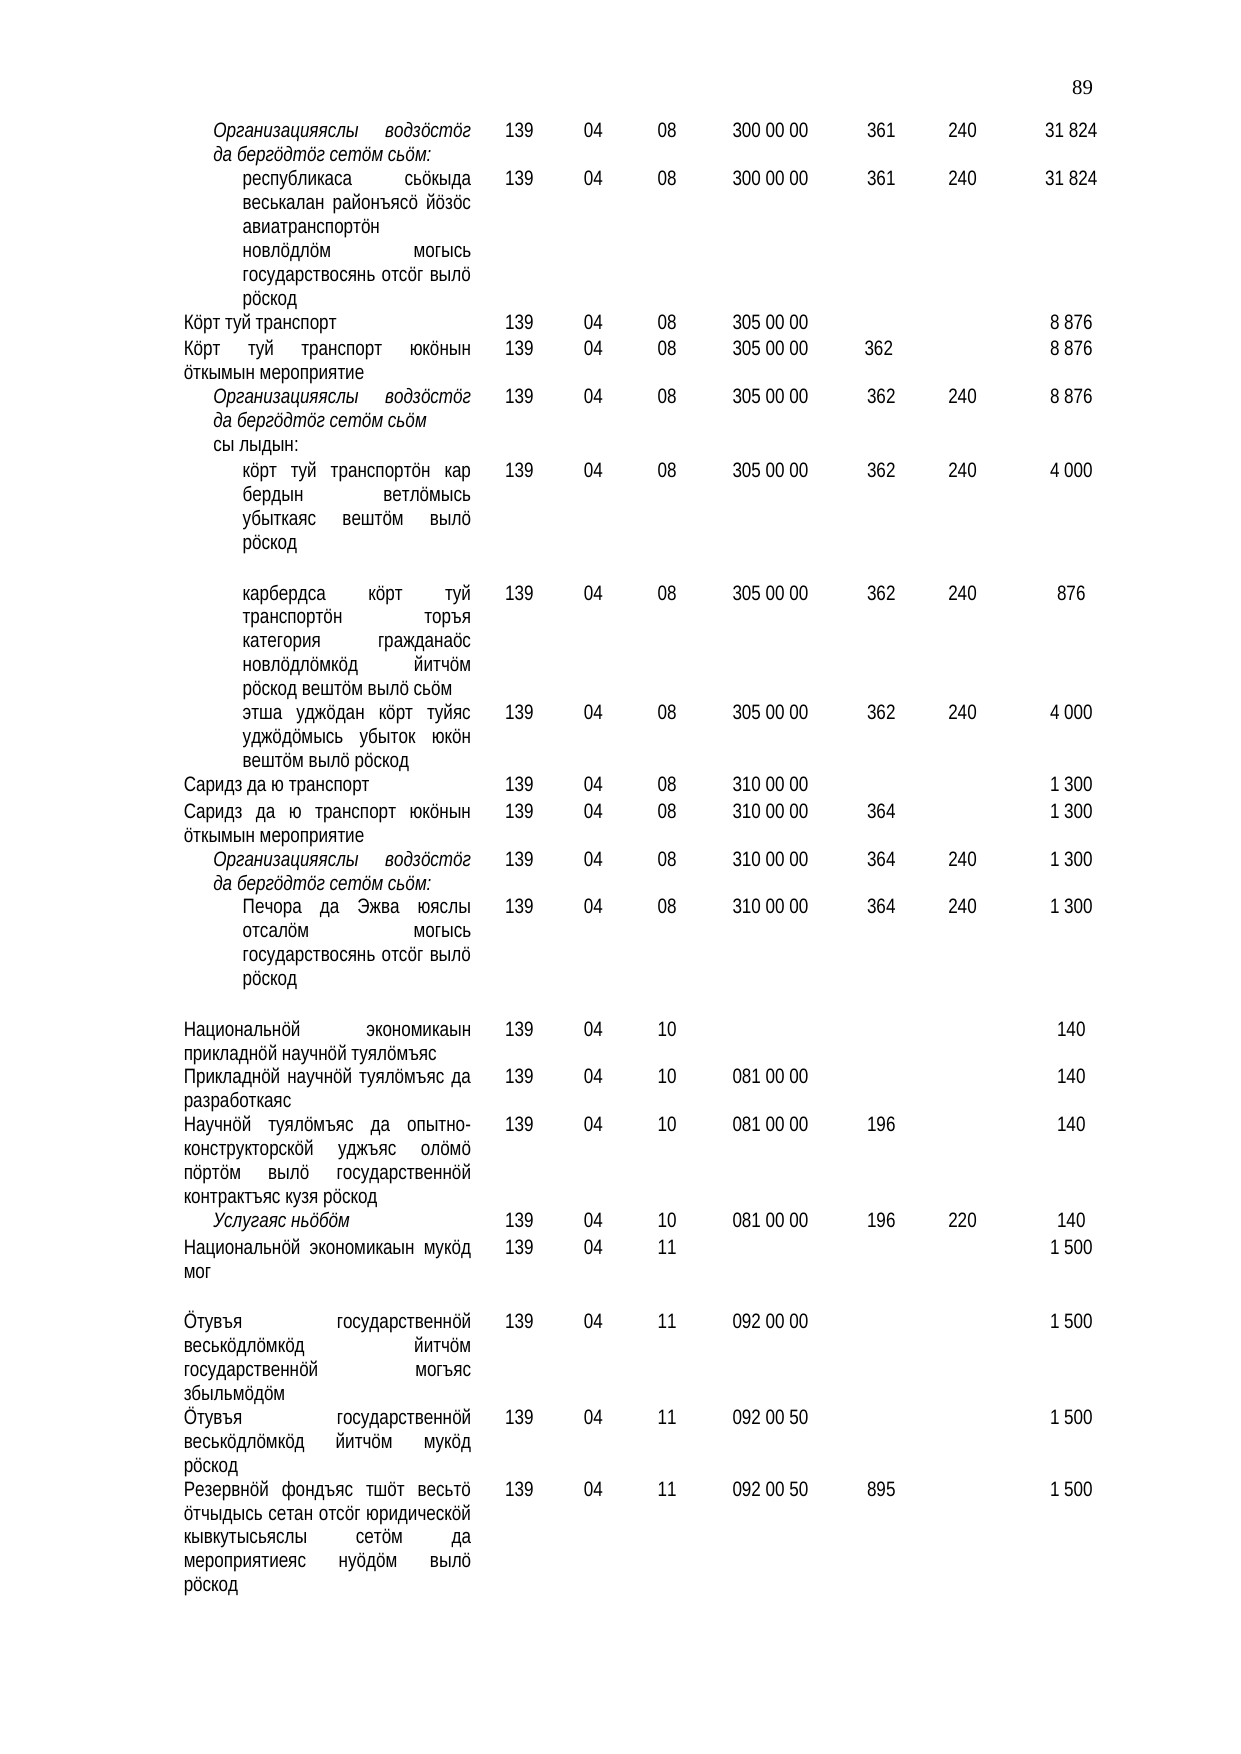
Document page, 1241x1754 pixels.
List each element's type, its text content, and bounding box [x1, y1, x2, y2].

table_cell 10 [630, 1065, 704, 1112]
table_cell 04 [556, 1065, 630, 1112]
table_cell 361 [837, 118, 925, 166]
table_cell [837, 1235, 925, 1282]
table_cell Öтувъя государственнöй веськöдлöмкöд йитчöм государственнöй могъяс збыльмöдöм [172, 1309, 482, 1405]
table_cell 310 00 00 [704, 799, 837, 846]
table_cell [704, 1235, 837, 1282]
table_cell 04 [556, 1309, 630, 1405]
table_cell 04 [556, 1235, 630, 1282]
table_cell [837, 1309, 925, 1405]
table_cell 240 [925, 846, 999, 894]
table_cell 1 300 [999, 772, 1143, 798]
table_cell [172, 554, 482, 581]
table_cell 8 876 [999, 310, 1143, 336]
table_cell 139 [482, 894, 556, 990]
table_cell [837, 310, 925, 336]
table_cell [1143, 1309, 1217, 1405]
table_cell 08 [630, 772, 704, 798]
table_cell [1143, 846, 1217, 894]
table_cell [999, 432, 1143, 458]
table_cell [172, 1283, 482, 1309]
table_cell 139 [482, 700, 556, 772]
table_cell 139 [482, 458, 556, 554]
table_cell 305 00 00 [704, 581, 837, 700]
table_cell 081 00 00 [704, 1113, 837, 1208]
table_cell Резервнöй фондъяс тшöт весьтö öтчыдысь сетан отсöг юридическöй кывкутысьяслы сетöм да мероприятиеяс нуöдöм вылö рöскод [172, 1477, 482, 1596]
table_cell Саридз да ю транспорт [172, 772, 482, 798]
table_cell 04 [556, 581, 630, 700]
table_cell [482, 990, 556, 1017]
table_cell [704, 554, 837, 581]
table_cell [925, 432, 999, 458]
table_cell Кöрт туй транспорт юкöнын öткымын мероприятие [172, 336, 482, 384]
table_cell 139 [482, 336, 556, 384]
table_cell [1143, 384, 1217, 432]
table_cell Организацияяслы водзöстöг да бергöдтöг сетöм сьöм: [172, 118, 482, 166]
table_cell [925, 1477, 999, 1596]
table_cell [704, 990, 837, 1017]
table_cell 310 00 00 [704, 772, 837, 798]
table_cell 8 876 [999, 384, 1143, 432]
table_cell 092 00 50 [704, 1477, 837, 1596]
table_cell 139 [482, 846, 556, 894]
table_cell [704, 1283, 837, 1309]
table_cell 361 [837, 166, 925, 310]
table_cell [1143, 700, 1217, 772]
table_cell 140 [999, 1208, 1143, 1234]
table_cell [556, 990, 630, 1017]
table_cell 196 [837, 1208, 925, 1234]
table_cell [1143, 432, 1217, 458]
table_cell [1143, 799, 1217, 846]
table_cell 31 824 [999, 166, 1143, 310]
table_cell [1143, 554, 1217, 581]
table_cell [925, 1309, 999, 1405]
table_cell республикаса сьöкыда веськалан районъясö йöзöс авиатранспортöн новлöдлöм могысь государствосянь отсöг вылö рöскод [172, 166, 482, 310]
table_cell 04 [556, 310, 630, 336]
table_cell 240 [925, 118, 999, 166]
table_cell [1143, 772, 1217, 798]
table_cell [925, 1235, 999, 1282]
table_cell 04 [556, 1477, 630, 1596]
table_cell 139 [482, 772, 556, 798]
table_cell [1143, 1017, 1217, 1064]
table_cell 1 300 [999, 799, 1143, 846]
table_cell 1 500 [999, 1477, 1143, 1596]
table_cell [482, 554, 556, 581]
table_cell [1143, 581, 1217, 700]
table_cell 364 [837, 799, 925, 846]
table_cell [482, 432, 556, 458]
table_cell Организацияяслы водзöстöг да бергöдтöг сетöм сьöм: [172, 846, 482, 894]
table_cell 240 [925, 166, 999, 310]
table_cell 04 [556, 772, 630, 798]
table_cell 11 [630, 1235, 704, 1282]
table_cell 305 00 00 [704, 458, 837, 554]
table_cell 04 [556, 1208, 630, 1234]
table_cell 139 [482, 1309, 556, 1405]
table_cell [1143, 336, 1217, 384]
table_cell 04 [556, 799, 630, 846]
table_cell [1143, 1235, 1217, 1282]
table_cell 895 [837, 1477, 925, 1596]
table_cell [1143, 1065, 1217, 1112]
table_cell 04 [556, 458, 630, 554]
table_cell [630, 432, 704, 458]
table_cell [837, 432, 925, 458]
table_cell 139 [482, 1208, 556, 1234]
table_cell 10 [630, 1113, 704, 1208]
table_cell [925, 772, 999, 798]
table_cell 08 [630, 458, 704, 554]
table_cell [925, 1283, 999, 1309]
table_cell 140 [999, 1017, 1143, 1064]
table_cell 139 [482, 1235, 556, 1282]
table_cell [837, 1405, 925, 1477]
table_cell 08 [630, 799, 704, 846]
table_cell Национальнöй экономикаын прикладнöй научнöй туялöмъяс [172, 1017, 482, 1064]
table_cell 876 [999, 581, 1143, 700]
table_cell 364 [837, 894, 925, 990]
table_cell 140 [999, 1065, 1143, 1112]
table_cell Услугаяс ньöбöм [172, 1208, 482, 1234]
table_cell 08 [630, 846, 704, 894]
table_cell Öтувъя государственнöй веськöдлöмкöд йитчöм мукöд рöскод [172, 1405, 482, 1477]
table_cell [704, 1017, 837, 1064]
table_cell 362 [837, 384, 925, 432]
table_cell [172, 990, 482, 1017]
table_cell 240 [925, 581, 999, 700]
table_cell Национальнöй экономикаын мукöд мог [172, 1235, 482, 1282]
table_cell 04 [556, 846, 630, 894]
table_cell 04 [556, 166, 630, 310]
table_cell [1143, 1283, 1217, 1309]
table_cell 139 [482, 1405, 556, 1477]
table_cell 4 000 [999, 700, 1143, 772]
table_cell [1143, 1113, 1217, 1208]
table_cell [837, 772, 925, 798]
table_cell сы лыдын: [172, 432, 482, 458]
table_cell [556, 554, 630, 581]
table_cell 300 00 00 [704, 166, 837, 310]
table_cell 1 300 [999, 846, 1143, 894]
table_cell Научнöй туялöмъяс да опытно-конструкторскöй уджъяс олöмö пöртöм вылö государственнöй контрактъяс кузя рöскод [172, 1113, 482, 1208]
table_cell [999, 1283, 1143, 1309]
table_cell [925, 1065, 999, 1112]
table_cell [1143, 458, 1217, 554]
table_cell [482, 1283, 556, 1309]
table_cell 04 [556, 384, 630, 432]
table_cell [630, 990, 704, 1017]
table_cell 04 [556, 118, 630, 166]
table_cell 305 00 00 [704, 310, 837, 336]
table_cell 220 [925, 1208, 999, 1234]
table_cell [1143, 990, 1217, 1017]
table_cell [1143, 1208, 1217, 1234]
table_cell кöрт туй транспортöн кар бердын ветлöмысь убыткаяс вештöм вылö рöскод [172, 458, 482, 554]
table_cell [925, 799, 999, 846]
table_cell 08 [630, 581, 704, 700]
table_cell 31 824 [999, 118, 1143, 166]
table_cell 08 [630, 118, 704, 166]
table_cell 140 [999, 1113, 1143, 1208]
table_cell 139 [482, 1113, 556, 1208]
table_cell 08 [630, 384, 704, 432]
table_cell 08 [630, 700, 704, 772]
table_cell [999, 554, 1143, 581]
table_cell 364 [837, 846, 925, 894]
table_cell 4 000 [999, 458, 1143, 554]
table_cell [556, 1283, 630, 1309]
table_cell 04 [556, 1405, 630, 1477]
table_cell 1 500 [999, 1235, 1143, 1282]
table_cell 08 [630, 894, 704, 990]
table_cell [630, 1283, 704, 1309]
table_cell этша уджöдан кöрт туйяс уджöдöмысь убыток юкöн вештöм вылö рöскод [172, 700, 482, 772]
table_cell 139 [482, 118, 556, 166]
table_cell 139 [482, 310, 556, 336]
table_cell [999, 990, 1143, 1017]
table_cell [925, 336, 999, 384]
table_cell 04 [556, 894, 630, 990]
table_cell 362 [837, 700, 925, 772]
table_cell 240 [925, 384, 999, 432]
table_cell [925, 1113, 999, 1208]
table_cell 04 [556, 1017, 630, 1064]
table_cell [837, 554, 925, 581]
table_cell Организацияяслы водзöстöг да бергöдтöг сетöм сьöм [172, 384, 482, 432]
table_cell 11 [630, 1309, 704, 1405]
table_cell [925, 310, 999, 336]
table_cell Кöрт туй транспорт [172, 310, 482, 336]
table_cell [1143, 1405, 1217, 1477]
table_cell 196 [837, 1113, 925, 1208]
table_cell [1143, 166, 1217, 310]
table_cell [1143, 118, 1217, 166]
table_cell 092 00 00 [704, 1309, 837, 1405]
table_cell 139 [482, 166, 556, 310]
table_cell [925, 1405, 999, 1477]
table_cell [925, 1017, 999, 1064]
table_cell 139 [482, 384, 556, 432]
table_cell 362 [837, 581, 925, 700]
table_cell 1 300 [999, 894, 1143, 990]
table_cell 8 876 [999, 336, 1143, 384]
table_cell 300 00 00 [704, 118, 837, 166]
table_cell [630, 554, 704, 581]
table_cell 1 500 [999, 1309, 1143, 1405]
table_cell [837, 1065, 925, 1112]
table_cell 139 [482, 1017, 556, 1064]
table_cell [925, 990, 999, 1017]
table_cell 240 [925, 894, 999, 990]
table_cell 305 00 00 [704, 336, 837, 384]
table_cell 08 [630, 336, 704, 384]
table_cell 139 [482, 799, 556, 846]
table_cell 081 00 00 [704, 1208, 837, 1234]
table_cell 04 [556, 700, 630, 772]
table_cell [1143, 310, 1217, 336]
table_cell карбердса кöрт туй транспортöн торъя категория гражданаöс новлöдлöмкöд йитчöм рöскод вештöм вылö сьöм [172, 581, 482, 700]
table_cell 310 00 00 [704, 894, 837, 990]
table_cell 305 00 00 [704, 384, 837, 432]
table_cell 305 00 00 [704, 700, 837, 772]
table_cell 139 [482, 1065, 556, 1112]
table_cell 362 [837, 336, 925, 384]
table_cell Печора да Эжва юяслы отсалöм могысь государствосянь отсöг вылö рöскод [172, 894, 482, 990]
table_cell 081 00 00 [704, 1065, 837, 1112]
table_cell Саридз да ю транспорт юкöнын öткымын мероприятие [172, 799, 482, 846]
table_cell 1 500 [999, 1405, 1143, 1477]
table_cell 139 [482, 581, 556, 700]
table_cell 08 [630, 310, 704, 336]
table_cell 362 [837, 458, 925, 554]
table_cell 04 [556, 336, 630, 384]
table_cell 139 [482, 1477, 556, 1596]
table_cell 04 [556, 1113, 630, 1208]
table_cell [556, 432, 630, 458]
table_cell 10 [630, 1017, 704, 1064]
table_cell 11 [630, 1477, 704, 1596]
table_cell [1143, 1477, 1217, 1596]
table_cell 092 00 50 [704, 1405, 837, 1477]
table_cell Прикладнöй научнöй туялöмъяс да разработкаяс [172, 1065, 482, 1112]
table_cell 08 [630, 166, 704, 310]
table_cell 10 [630, 1208, 704, 1234]
table_cell [837, 1017, 925, 1064]
table_cell [925, 554, 999, 581]
table_cell 11 [630, 1405, 704, 1477]
table_cell [1143, 894, 1217, 990]
table_cell [837, 1283, 925, 1309]
table_cell 310 00 00 [704, 846, 837, 894]
table_cell [704, 432, 837, 458]
table_cell [837, 990, 925, 1017]
table_cell 240 [925, 458, 999, 554]
table_cell 240 [925, 700, 999, 772]
